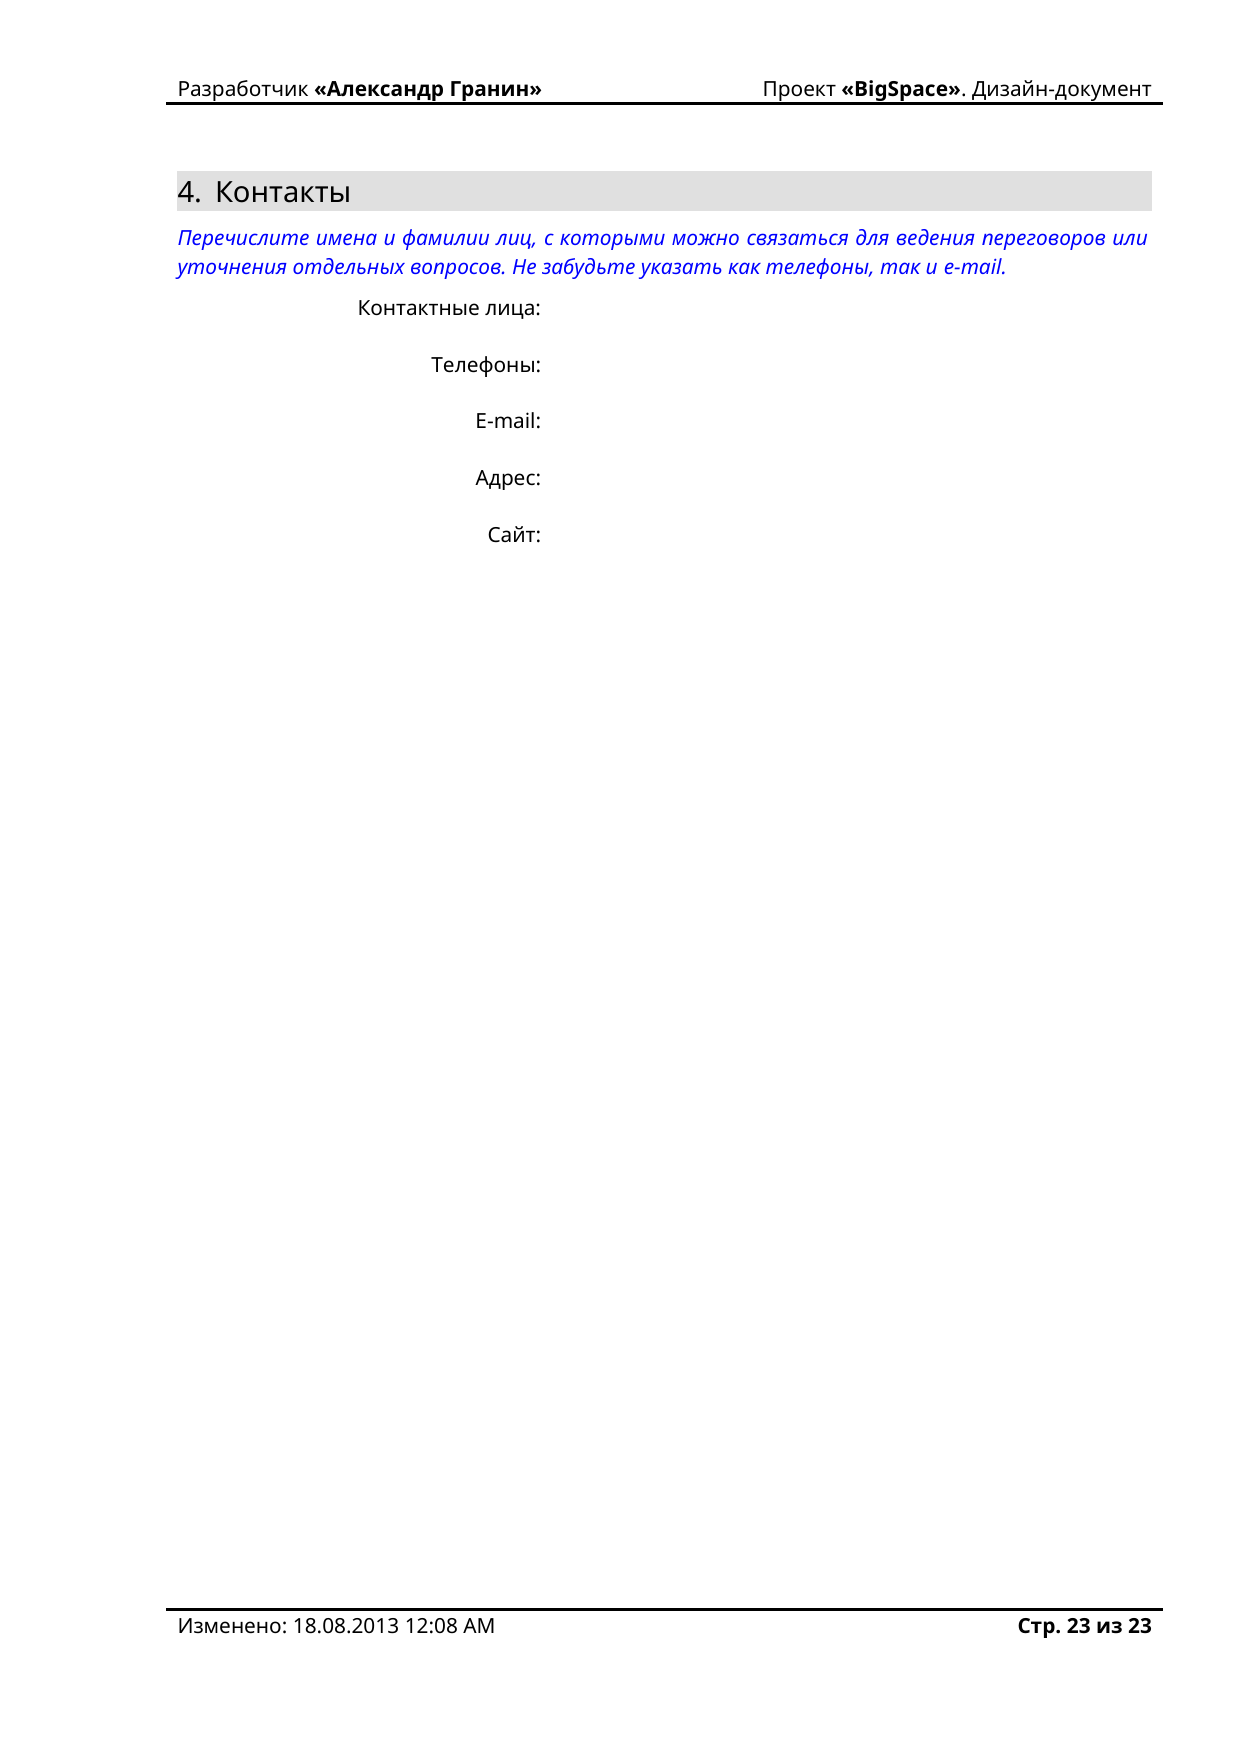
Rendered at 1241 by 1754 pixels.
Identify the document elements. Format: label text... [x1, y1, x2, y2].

table_cell Телефоны: [166, 350, 552, 378]
table_cell Сайт: [166, 520, 552, 549]
table_cell [552, 321, 1152, 350]
text Перечислите имена и фамилии лиц, с которыми можно связаться для ведения переговоров или уточнения отдельных вопросов. Не забудьте указать как телефоны, так и e-mail. [177, 223, 1152, 280]
subtitle Контакты [177, 171, 1152, 211]
table_cell [166, 378, 552, 407]
table_cell Адрес: [166, 464, 552, 492]
table_cell [552, 350, 1152, 378]
table_cell [552, 378, 1152, 407]
table_header Контактные лица: [166, 293, 552, 321]
table_cell [166, 492, 552, 520]
table_cell E-mail: [166, 407, 552, 435]
table_header [552, 293, 1152, 321]
table_cell [166, 321, 552, 350]
table_cell [552, 464, 1152, 492]
table_cell [552, 520, 1152, 549]
table_cell [552, 407, 1152, 435]
table_cell [552, 492, 1152, 520]
table_cell [552, 435, 1152, 463]
table_cell [166, 435, 552, 463]
